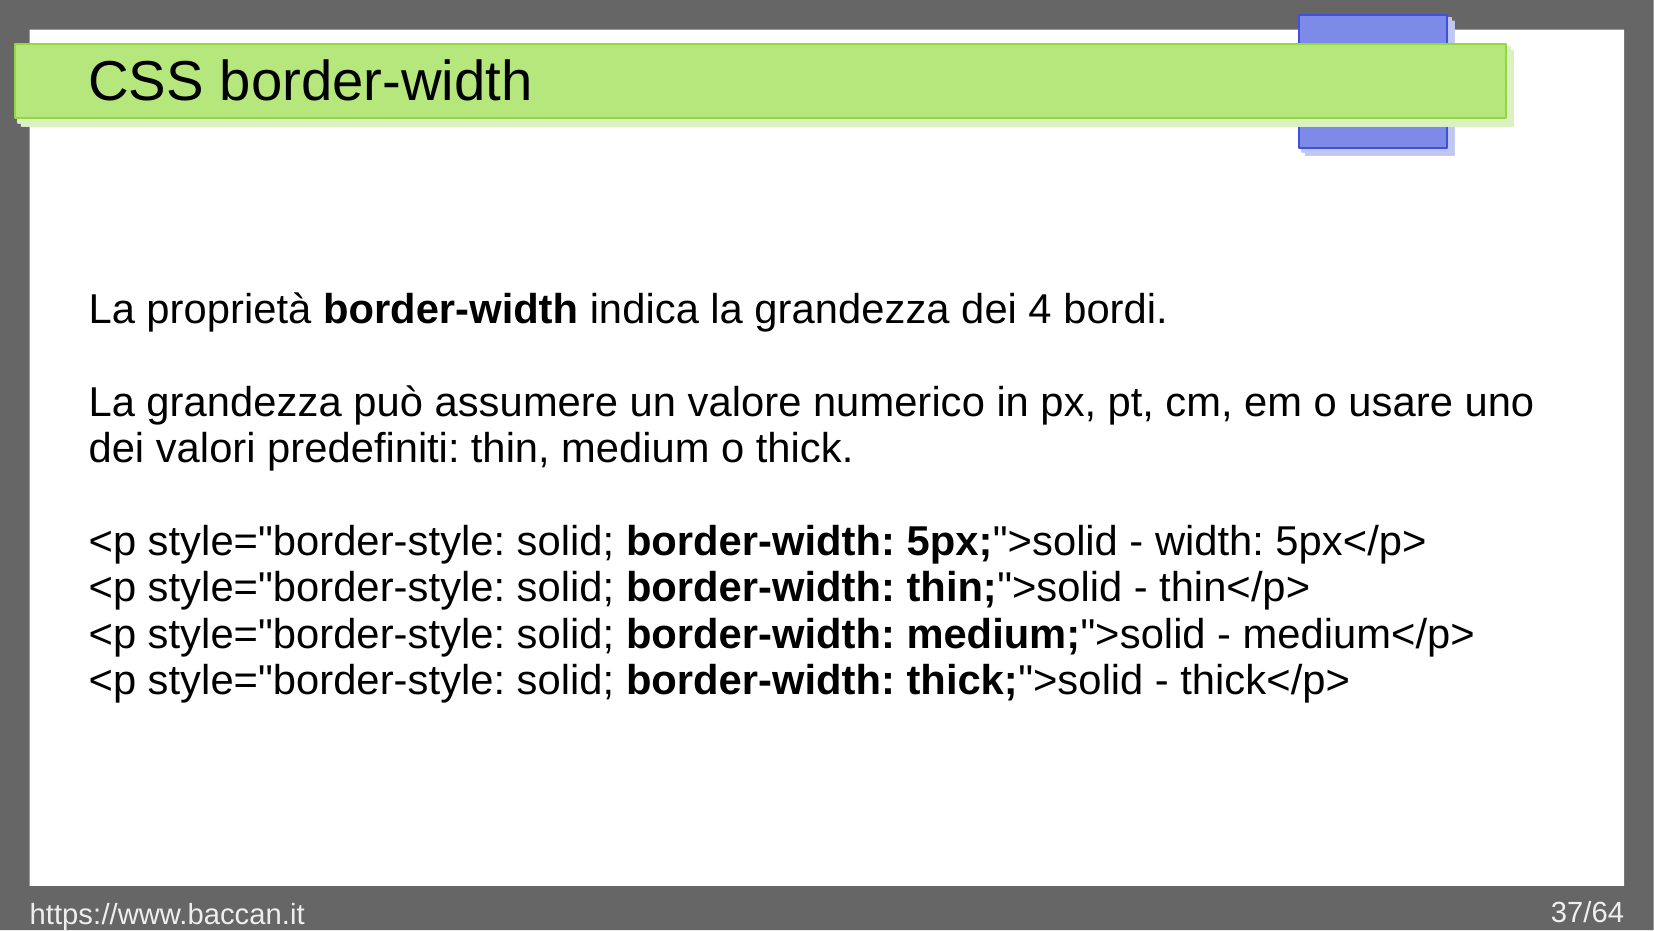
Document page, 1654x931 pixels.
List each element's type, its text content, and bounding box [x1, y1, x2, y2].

title CSS border-width [88, 44, 1506, 119]
text_box La proprietà border-width indica la grandezza dei 4 bordi. La grandezza può assumere un valore numerico in px, pt, cm, em o usare uno dei valori predefiniti: thin, medium o thick. <p style="border-style: solid; border-width: 5px;">solid - width: 5px</p> <p style="border-style: solid; border-width: thin;">solid - thin</p> <p style="border-style: solid; border-width: medium;">solid - medium</p> <p style="border-style: solid; border-width: thick;">solid - thick</p> [88, 169, 1565, 820]
